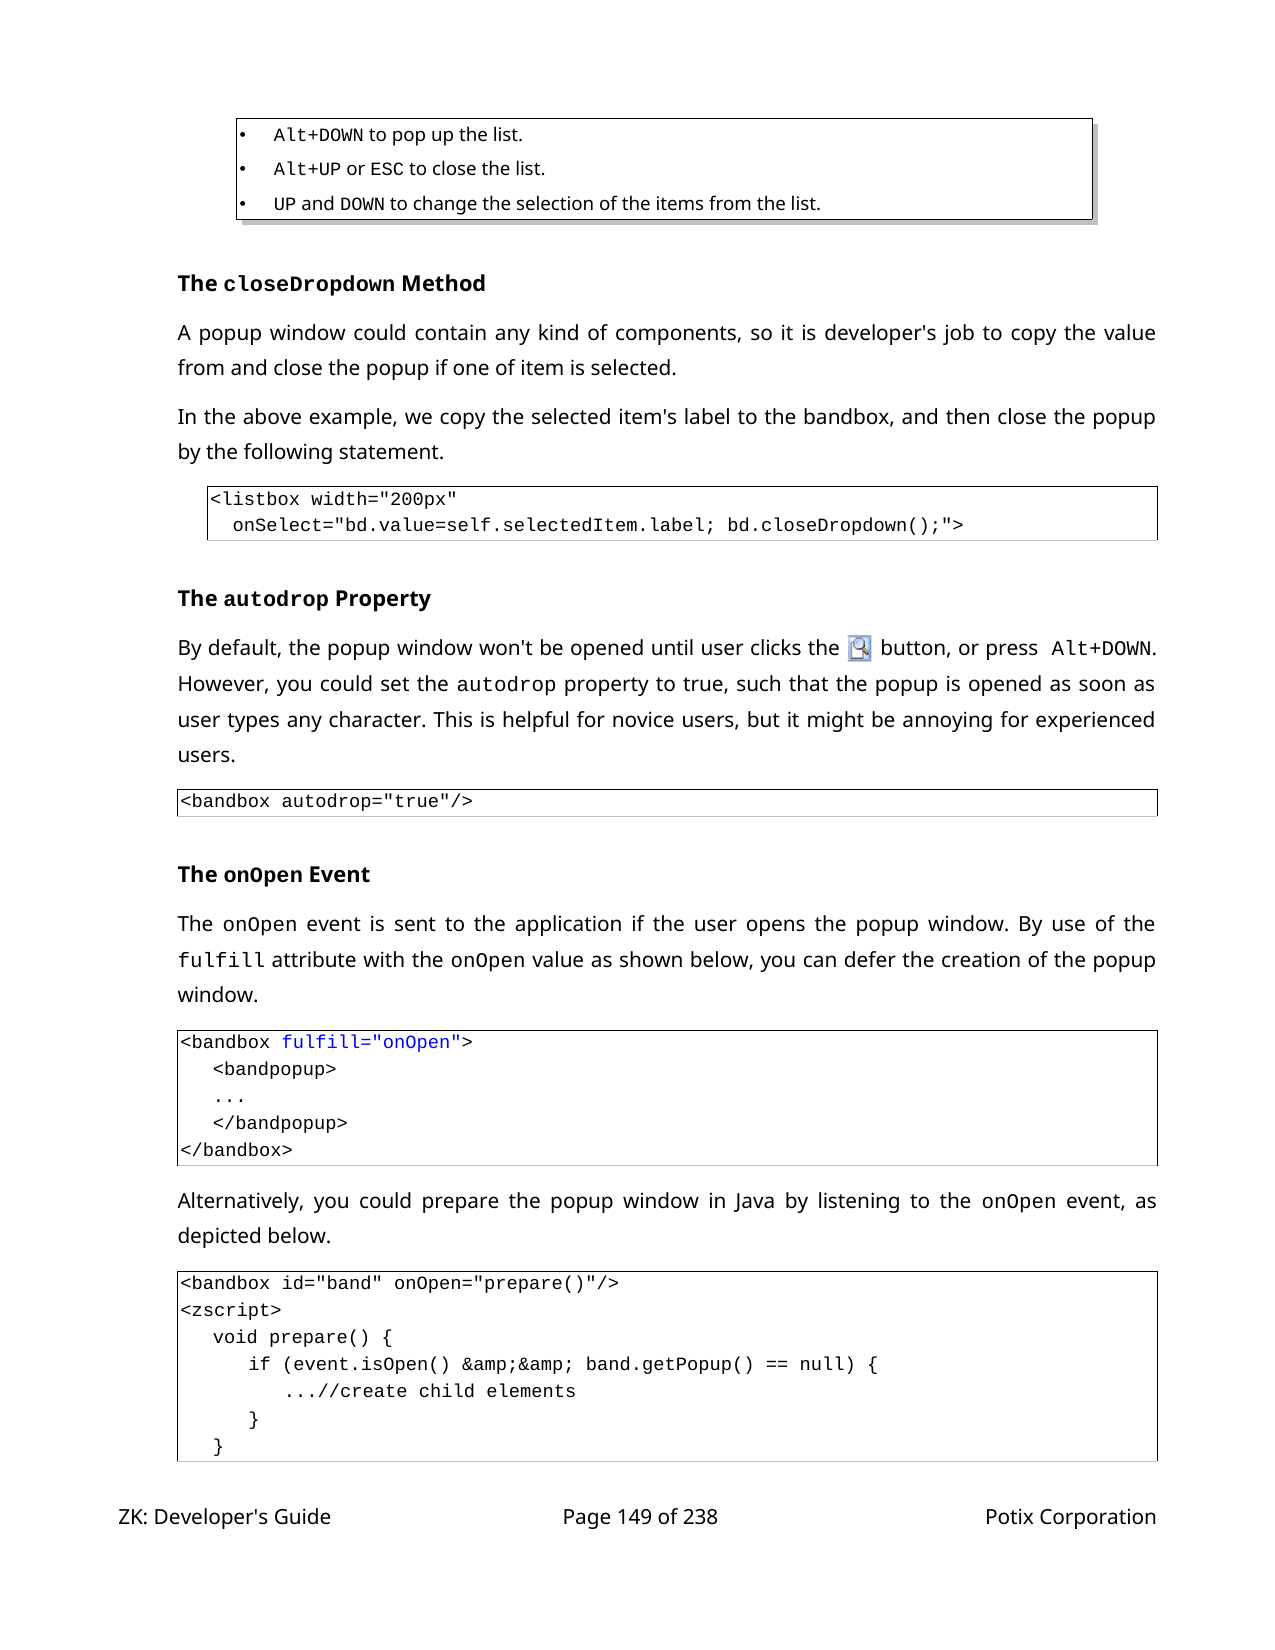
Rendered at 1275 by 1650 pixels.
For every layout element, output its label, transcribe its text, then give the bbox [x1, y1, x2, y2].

text <bandbox fulfill="onOpen"> [178, 1031, 1157, 1054]
text <bandpopup> [178, 1057, 1157, 1081]
text <zscript> [178, 1298, 1157, 1322]
text <bandbox autodrop="true"/> [178, 790, 1157, 816]
list UP and DOWN to change the selection of the items from the list. [237, 187, 1092, 219]
list Alt+UP or ESC to close the list. [237, 153, 1092, 181]
subtitle The onOpen Event [177, 859, 1157, 889]
text } [178, 1434, 1157, 1461]
text ... [178, 1084, 1157, 1108]
text </bandpopup> [178, 1111, 1157, 1135]
text By default, the popup window won't be opened until user clicks the button, or press Alt+DOWN. However, you could set the autodrop property to true, such that the popup is opened as soon as user types any character. This is helpful for novice users, but it might be annoying for experienced users. [177, 633, 1157, 768]
text In the above example, we copy the selected item's label to the bandbox, and then close the popup by the following statement. [177, 402, 1157, 466]
text Alternatively, you could prepare the popup window in Java by listening to the onOpen event, as depicted below. [177, 1186, 1157, 1250]
text void prepare() { [178, 1325, 1157, 1349]
subtitle The autodrop Property [177, 583, 1157, 613]
text } [178, 1406, 1157, 1431]
text </bandbox> [178, 1138, 1157, 1165]
text The onOpen event is sent to the application if the user opens the popup window. By use of the fulfill attribute with the onOpen value as shown below, you can defer the creation of the popup window. [177, 909, 1157, 1009]
text <bandbox id="band" onOpen="prepare()"/> [178, 1272, 1157, 1295]
text <listbox width="200px" onSelect="bd.value=self.selectedItem.label; bd.closeDropdown();"> [208, 487, 1157, 540]
text if (event.isOpen() &amp;&amp; band.getPopup() == null) { [178, 1352, 1157, 1376]
text A popup window could contain any kind of components, so it is developer's job to copy the value from and close the popup if one of item is selected. [177, 318, 1157, 382]
subtitle The closeDropdown Method [177, 267, 1157, 298]
text ...//create child elements [178, 1379, 1157, 1403]
list Alt+DOWN to pop up the list. [237, 119, 1092, 147]
picture [847, 635, 874, 663]
